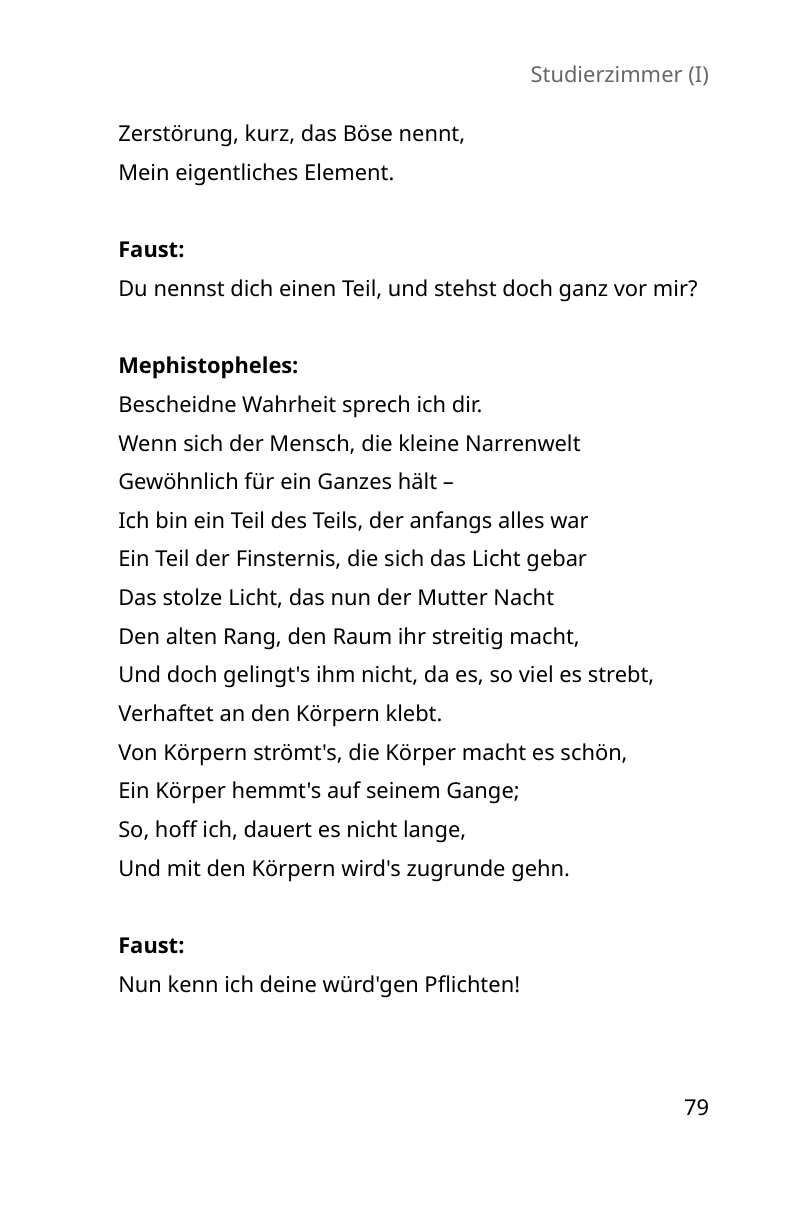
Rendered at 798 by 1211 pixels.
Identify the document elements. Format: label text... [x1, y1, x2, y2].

text Zerstörung, kurz, das Böse nennt, Mein eigentliches Element. [118, 118, 709, 187]
text Faust: Nun kenn ich deine würd'gen Pflichten! [118, 909, 709, 998]
text Faust: Du nennst dich einen Teil, und stehst doch ganz vor mir? [118, 213, 709, 303]
text Mephistopheles: Bescheidne Wahrheit sprech ich dir. Wenn sich der Mensch, die kleine Narrenwelt Gewöhnlich für ein Ganzes hält – Ich bin ein Teil des Teils, der anfangs alles war Ein Teil der Finsternis, die sich das Licht gebar Das stolze Licht, das nun der Mutter Nacht Den alten Rang, den Raum ihr streitig macht, Und doch gelingt's ihm nicht, da es, so viel es strebt, Verhaftet an den Körpern klebt. Von Körpern strömt's, die Körper macht es schön, Ein Körper hemmt's auf seinem Gange; So, hoff ich, dauert es nicht lange, Und mit den Körpern wird's zugrunde gehn. [118, 329, 709, 882]
